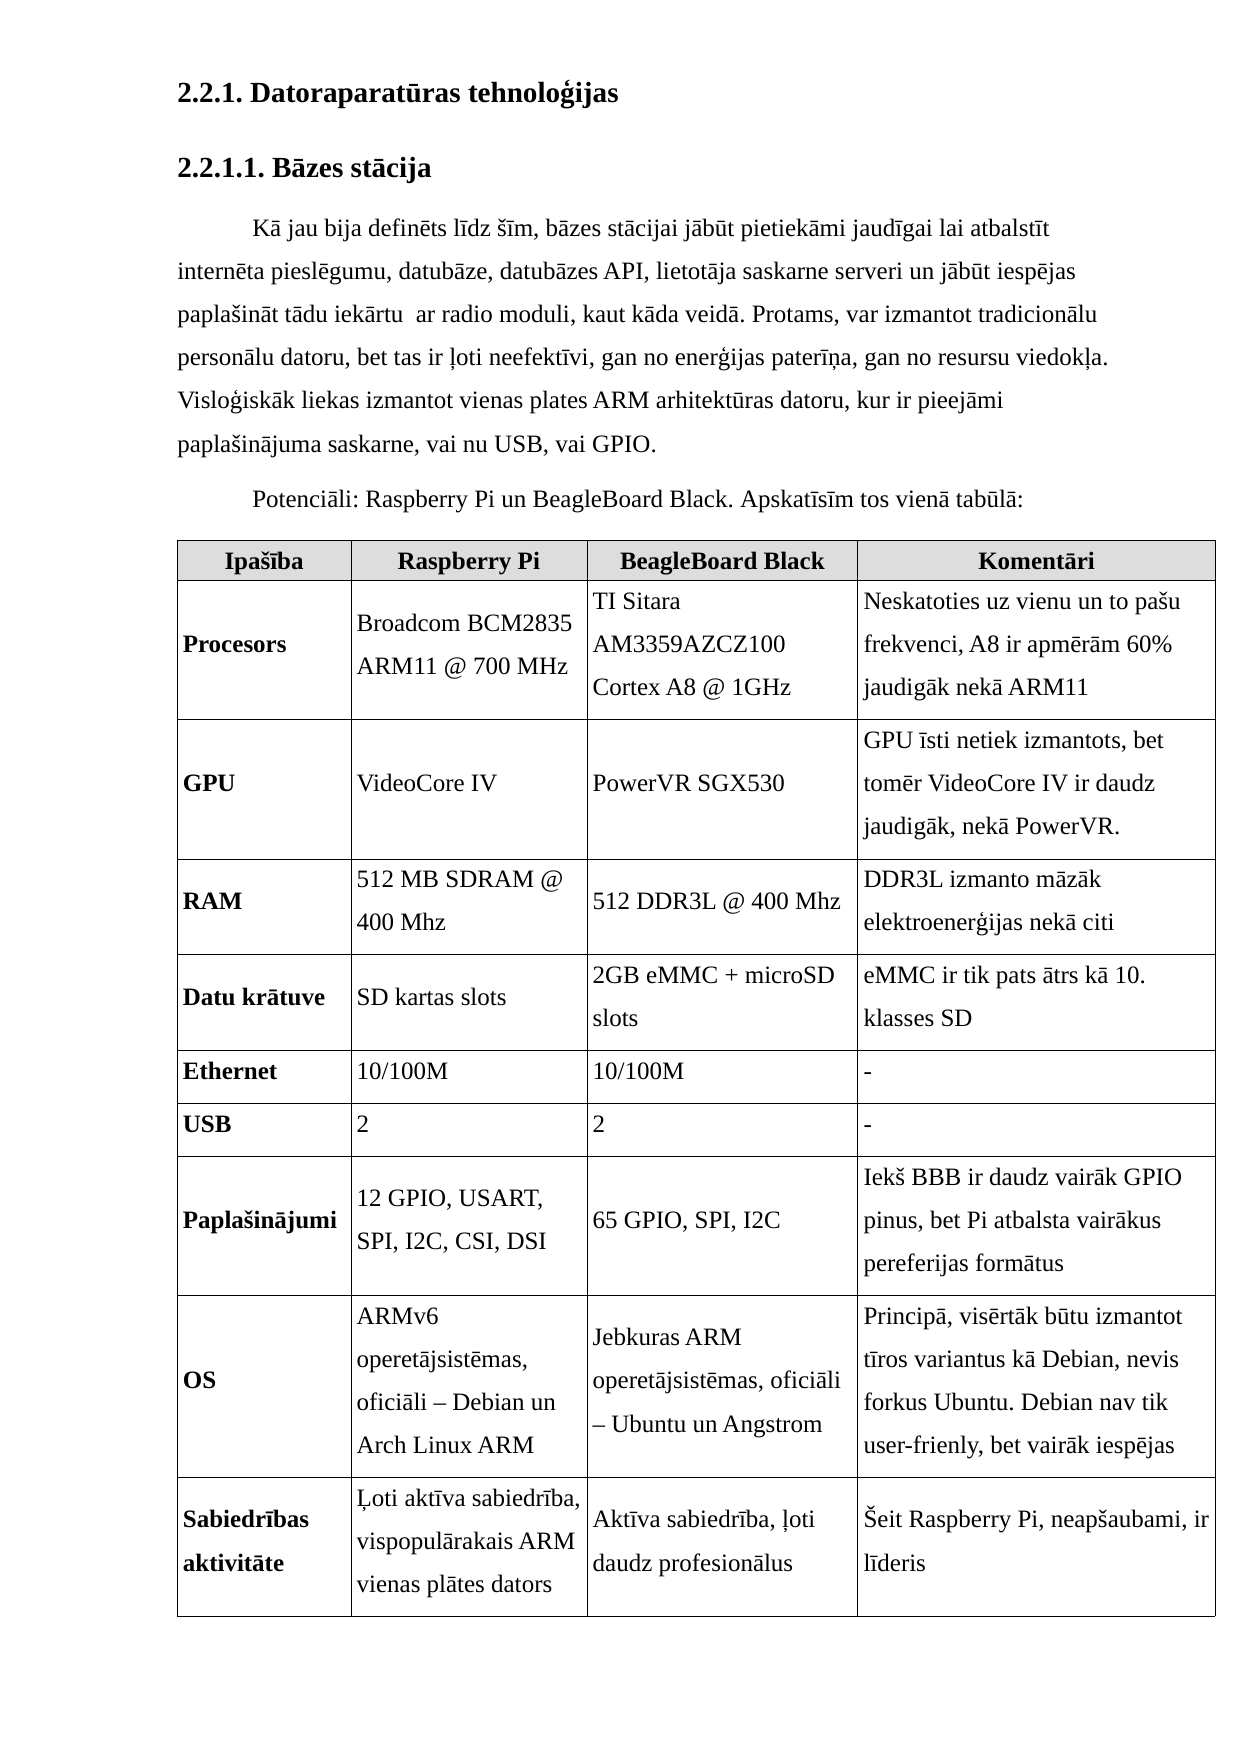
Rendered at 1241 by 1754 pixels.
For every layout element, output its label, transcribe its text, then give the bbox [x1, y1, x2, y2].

table_cell Iekš BBB ir daudz vairāk GPIO pinus, bet Pi atbalsta vairākus pereferijas formātus [858, 1157, 1215, 1295]
table_cell 2 [588, 1104, 857, 1156]
table_header Ipašība [178, 541, 351, 580]
table_cell Ethernet [178, 1051, 351, 1103]
table_cell Principā, visērtāk būtu izmantot tīros variantus kā Debian, nevis forkus Ubuntu. Debian nav tik user-frienly, bet vairāk iespējas [858, 1296, 1215, 1477]
table_cell Datu krātuve [178, 955, 351, 1050]
text Potenciāli: Raspberry Pi un BeagleBoard Black. Apskatīsīm tos vienā tabūlā: [177, 484, 1122, 513]
table_cell GPU [178, 720, 351, 858]
table_cell Ļoti aktīva sabiedrība, vispopulārakais ARM vienas plātes dators [352, 1478, 587, 1616]
table_cell 512 DDR3L @ 400 Mhz [588, 860, 857, 954]
table_cell 10/100M [588, 1051, 857, 1103]
table_cell - [858, 1051, 1215, 1103]
table_cell 12 GPIO, USART, SPI, I2C, CSI, DSI [352, 1157, 587, 1295]
table_cell Paplašinājumi [178, 1157, 351, 1295]
table_cell OS [178, 1296, 351, 1477]
table_cell 2GB eMMC + microSD slots [588, 955, 857, 1050]
table_cell 2 [352, 1104, 587, 1156]
table_cell RAM [178, 860, 351, 954]
table_cell VideoCore IV [352, 720, 587, 858]
table_header Raspberry Pi [352, 541, 587, 580]
table_cell eMMC ir tik pats ātrs kā 10. klasses SD [858, 955, 1215, 1050]
table_cell 10/100M [352, 1051, 587, 1103]
table_cell Broadcom BCM2835 ARM11 @ 700 MHz [352, 581, 587, 719]
table_cell 512 MB SDRAM @ 400 Mhz [352, 860, 587, 954]
table_cell - [858, 1104, 1215, 1156]
subtitle 2.2.1.1. Bāzes stācija [177, 150, 1122, 184]
table_cell ARMv6 operetājsistēmas, oficiāli – Debian un Arch Linux ARM [352, 1296, 587, 1477]
subtitle 2.2.1. Datoraparatūras tehnoloģijas [177, 75, 1122, 108]
table_cell Aktīva sabiedrība, ļoti daudz profesionālus [588, 1478, 857, 1616]
table_header BeagleBoard Black [588, 541, 857, 580]
table_header Komentāri [858, 541, 1215, 580]
table_cell SD kartas slots [352, 955, 587, 1050]
table_cell Neskatoties uz vienu un to pašu frekvenci, A8 ir apmērām 60% jaudigāk nekā ARM11 [858, 581, 1215, 719]
table_cell Jebkuras ARM operetājsistēmas, oficiāli – Ubuntu un Angstrom [588, 1296, 857, 1477]
table_cell DDR3L izmanto māzāk elektroenerģijas nekā citi [858, 860, 1215, 954]
table_cell Šeit Raspberry Pi, neapšaubami, ir līderis [858, 1478, 1215, 1616]
table_cell PowerVR SGX530 [588, 720, 857, 858]
table_cell USB [178, 1104, 351, 1156]
table_cell Sabiedrības aktivitāte [178, 1478, 351, 1616]
table_cell Procesors [178, 581, 351, 719]
text Kā jau bija definēts līdz šīm, bāzes stācijai jābūt pietiekāmi jaudīgai lai atbalstīt internēta pieslēgumu, datubāze, datubāzes API, lietotāja saskarne serveri un jābūt iespējas paplašināt tādu iekārtu ar radio moduli, kaut kāda veidā. Protams, var izmantot tradicionālu personālu datoru, bet tas ir ļoti neefektīvi, gan no enerģijas paterīņa, gan no resursu viedokļa. Visloģiskāk liekas izmantot vienas plates ARM arhitektūras datoru, kur ir pieejāmi paplašinājuma saskarne, vai nu USB, vai GPIO. [177, 213, 1122, 457]
table_cell TI Sitara AM3359AZCZ100 Cortex A8 @ 1GHz [588, 581, 857, 719]
table_cell GPU īsti netiek izmantots, bet tomēr VideoCore IV ir daudz jaudigāk, nekā PowerVR. [858, 720, 1215, 858]
table_cell 65 GPIO, SPI, I2C [588, 1157, 857, 1295]
